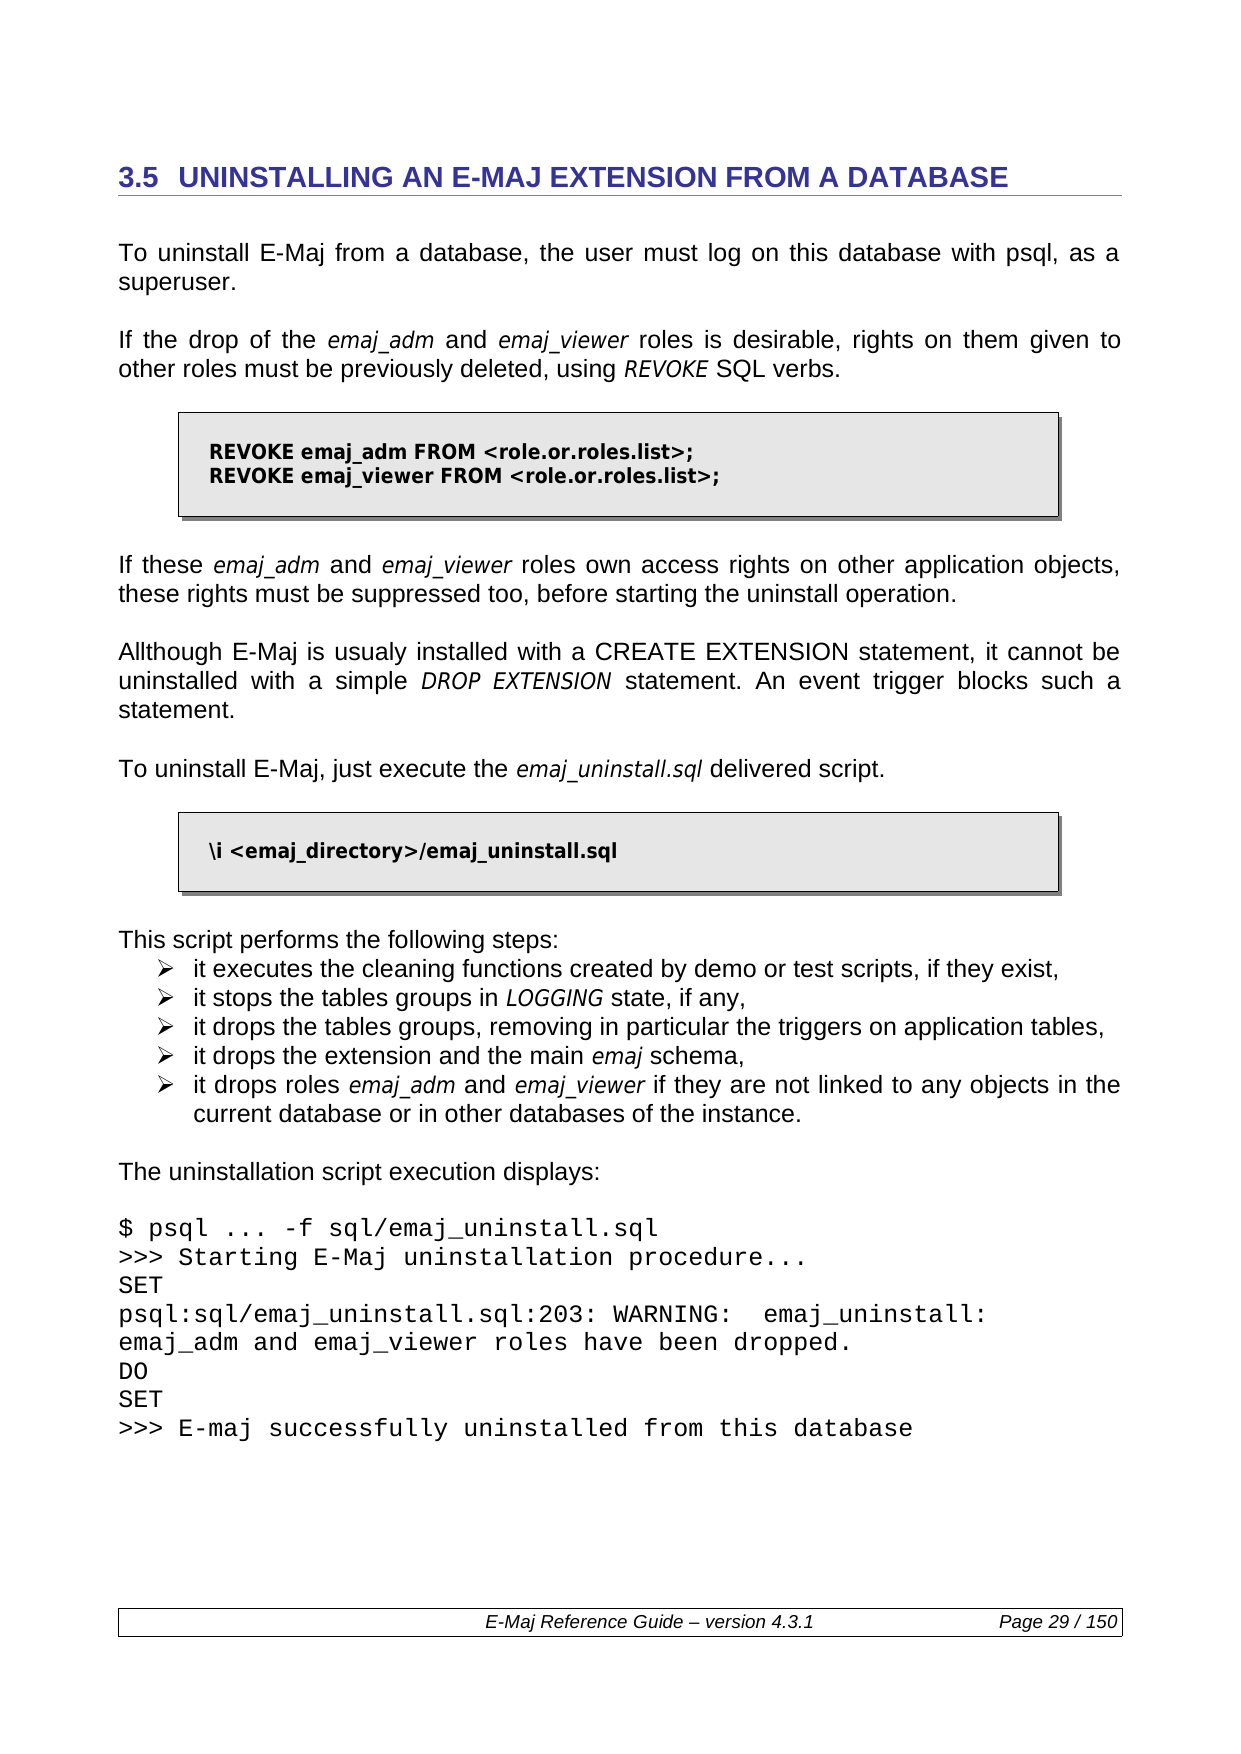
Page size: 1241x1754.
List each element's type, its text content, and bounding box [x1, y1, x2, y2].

list it stops the tables groups in LOGGING state, if any, [156, 983, 1122, 1012]
text >>> Starting E-Maj uninstallation procedure... [118, 1244, 1122, 1272]
text If the drop of the emaj_adm and emaj_viewer roles is desirable, rights on them given to other roles must be previously deleted, using REVOKE SQL verbs. [118, 325, 1122, 383]
list it executes the cleaning functions created by demo or test scripts, if they exist, [156, 954, 1122, 983]
subtitle Uninstalling an E-Maj extension from a database [118, 160, 1122, 195]
list it drops the tables groups, removing in particular the triggers on application tables, [156, 1012, 1122, 1041]
text SET [118, 1272, 1122, 1301]
text This script performs the following steps: [118, 925, 1122, 954]
text \i <emaj_directory>/emaj_uninstall.sql [179, 836, 1058, 861]
text To uninstall E-Maj, just execute the emaj_uninstall.sql delivered script. [118, 753, 1122, 782]
list it drops the extension and the main emaj schema, [156, 1041, 1122, 1070]
text DO [118, 1358, 1122, 1387]
text If these emaj_adm and emaj_viewer roles own access rights on other application objects, these rights must be suppressed too, before starting the uninstall operation. [118, 550, 1122, 608]
text >>> E-maj successfully uninstalled from this database [118, 1415, 1122, 1444]
text Allthough E-Maj is usualy installed with a CREATE EXTENSION statement, it cannot be uninstalled with a simple DROP EXTENSION statement. An event trigger blocks such a statement. [118, 637, 1122, 724]
text SET [118, 1387, 1122, 1415]
text The uninstallation script execution displays: [118, 1157, 1122, 1186]
text To uninstall E-Maj from a database, the user must log on this database with psql, as a superuser. [118, 238, 1122, 296]
list it drops roles emaj_adm and emaj_viewer if they are not linked to any objects in the current database or in other databases of the instance. [156, 1070, 1122, 1128]
text REVOKE emaj_viewer FROM <role.or.roles.list>; [179, 461, 1058, 486]
text REVOKE emaj_adm FROM <role.or.roles.list>; [179, 437, 1058, 461]
text psql:sql/emaj_uninstall.sql:203: WARNING: emaj_uninstall: emaj_adm and emaj_viewer roles have been dropped. [118, 1301, 1122, 1358]
text $ psql ... -f sql/emaj_uninstall.sql [118, 1215, 1122, 1244]
